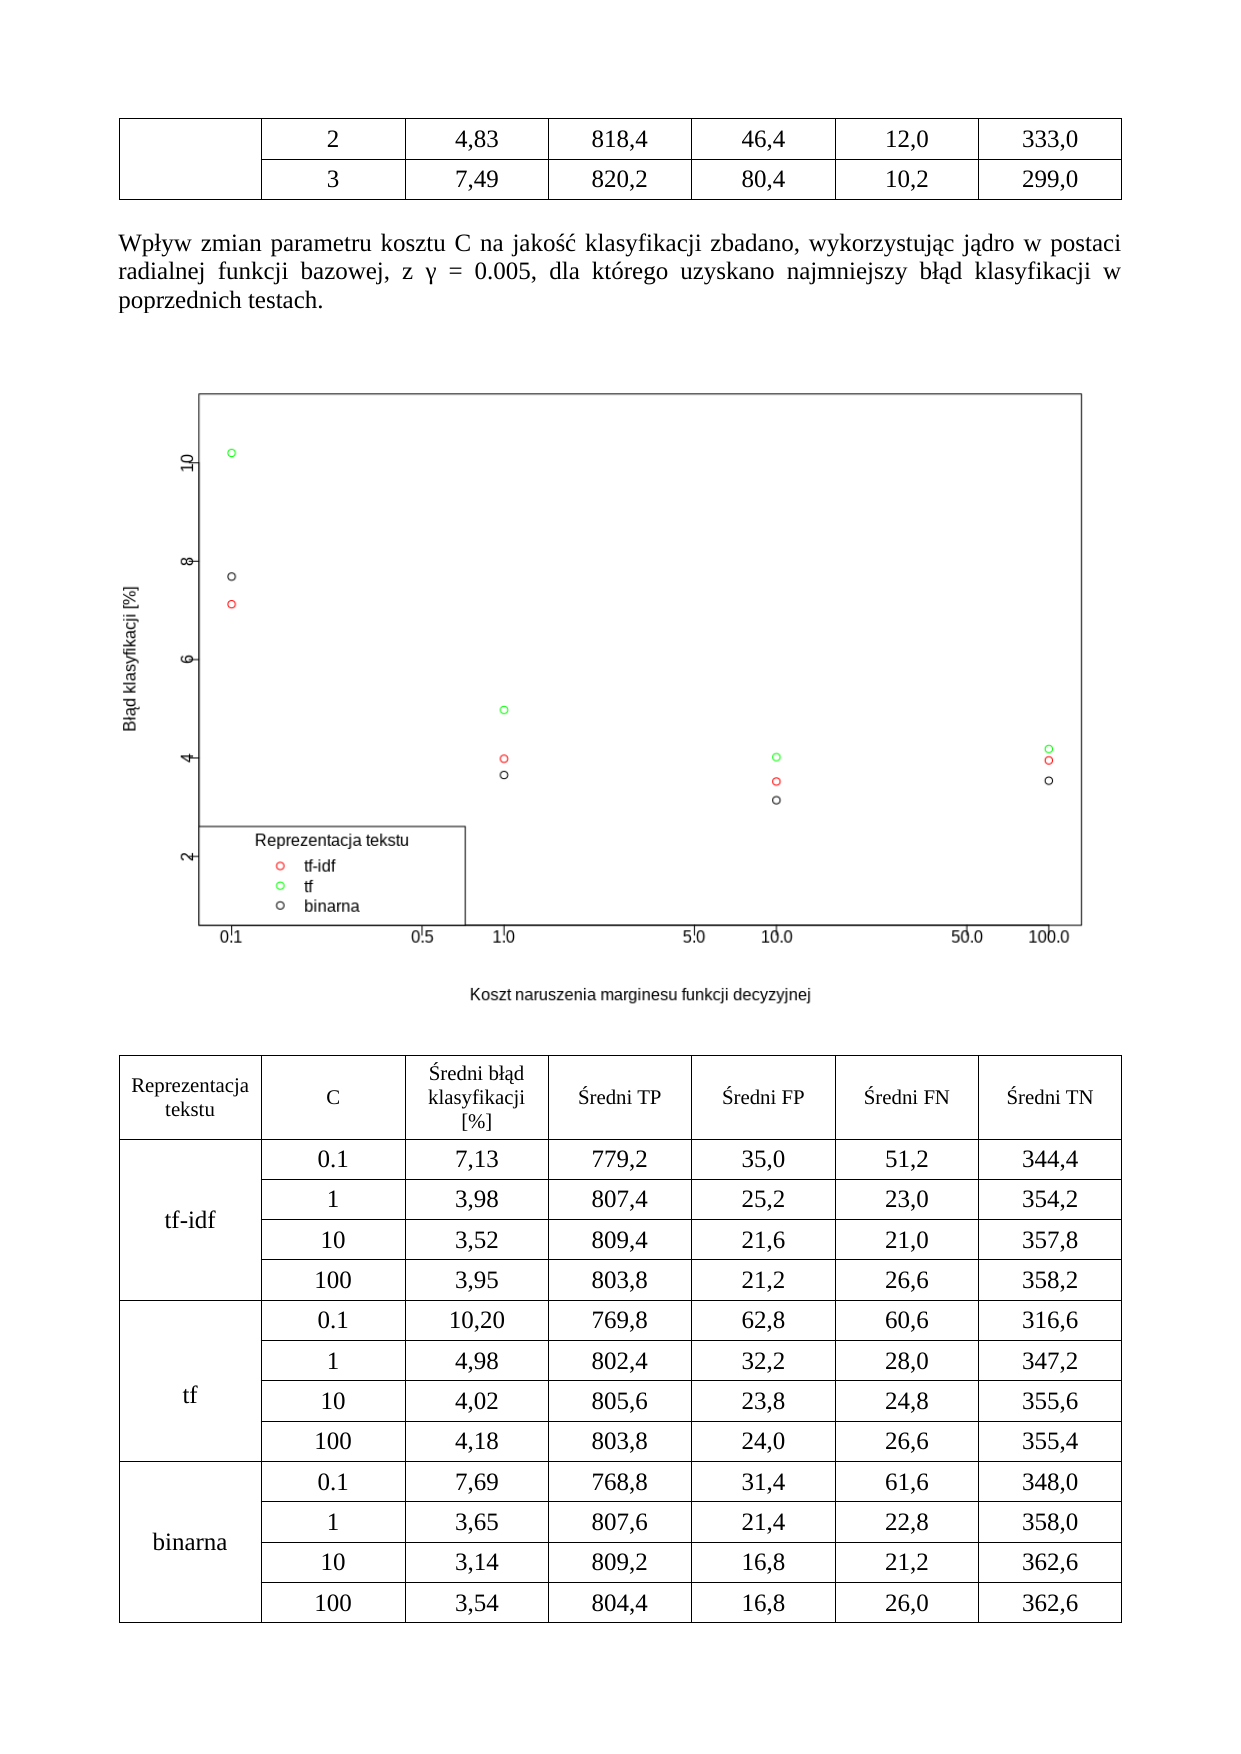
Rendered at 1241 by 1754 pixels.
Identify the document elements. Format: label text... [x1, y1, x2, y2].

table_cell 7,13 [406, 1140, 548, 1179]
table_cell 12,0 [836, 119, 978, 158]
table_cell 355,4 [979, 1422, 1121, 1461]
table_cell 344,4 [979, 1140, 1121, 1179]
table_header Średni FP [692, 1056, 835, 1138]
table_cell 358,2 [979, 1260, 1121, 1300]
table_cell 362,6 [979, 1543, 1121, 1582]
table_cell 46,4 [692, 119, 835, 158]
table_cell 809,4 [549, 1220, 691, 1259]
table_cell 51,2 [836, 1140, 978, 1179]
table_cell 355,6 [979, 1381, 1121, 1421]
table_cell 22,8 [836, 1502, 978, 1542]
table_cell 26,6 [836, 1422, 978, 1461]
table_cell 24,0 [692, 1422, 835, 1461]
table_cell 0.1 [262, 1301, 405, 1340]
table_cell 62,8 [692, 1301, 835, 1340]
table_cell tf [120, 1301, 261, 1461]
table_cell 818,4 [549, 119, 691, 158]
table_cell 4,18 [406, 1422, 548, 1461]
table_cell 10,2 [836, 160, 978, 199]
table_cell 24,8 [836, 1381, 978, 1421]
table_cell 7,49 [406, 160, 548, 199]
table_header Średni TN [979, 1056, 1121, 1138]
table_cell 16,8 [692, 1543, 835, 1582]
table_cell 10,20 [406, 1301, 548, 1340]
table_cell 357,8 [979, 1220, 1121, 1259]
table_cell 100 [262, 1260, 405, 1300]
text Wpływ zmian parametru kosztu C na jakość klasyfikacji zbadano, wykorzystując jądro w postaci radialnej funkcji bazowej, z γ = 0.005, dla którego uzyskano najmniejszy błąd klasyfikacji w poprzednich testach. [118, 228, 1122, 313]
table_header Średni błąd klasyfikacji [%] [406, 1056, 548, 1138]
table_cell 1 [262, 1180, 405, 1219]
table_cell 7,69 [406, 1462, 548, 1501]
table_cell 803,8 [549, 1260, 691, 1300]
table_cell 333,0 [979, 119, 1121, 158]
table_cell 0.1 [262, 1462, 405, 1501]
table_cell 21,6 [692, 1220, 835, 1259]
table_cell 21,0 [836, 1220, 978, 1259]
table_cell 316,6 [979, 1301, 1121, 1340]
table_cell 10 [262, 1543, 405, 1582]
table_cell 4,98 [406, 1341, 548, 1380]
table_cell 3,14 [406, 1543, 548, 1582]
table_cell 802,4 [549, 1341, 691, 1380]
table_cell 80,4 [692, 160, 835, 199]
table_cell 805,6 [549, 1381, 691, 1421]
table_cell 358,0 [979, 1502, 1121, 1542]
table_cell 60,6 [836, 1301, 978, 1340]
table_cell 354,2 [979, 1180, 1121, 1219]
table_cell 21,4 [692, 1502, 835, 1542]
table_cell 362,6 [979, 1583, 1121, 1622]
table_cell 2 [262, 119, 405, 158]
table_cell 1 [262, 1502, 405, 1542]
table_cell binarna [120, 1462, 261, 1622]
table_cell 3,52 [406, 1220, 548, 1259]
table_cell 807,6 [549, 1502, 691, 1542]
table_cell 26,0 [836, 1583, 978, 1622]
table_cell 3,54 [406, 1583, 548, 1622]
table_cell tf-idf [120, 1140, 261, 1300]
table_cell 769,8 [549, 1301, 691, 1340]
table_cell 807,4 [549, 1180, 691, 1219]
table_cell 16,8 [692, 1583, 835, 1622]
table_cell 779,2 [549, 1140, 691, 1179]
table_cell 28,0 [836, 1341, 978, 1380]
table_cell 4,83 [406, 119, 548, 158]
table_cell 820,2 [549, 160, 691, 199]
table_cell 23,0 [836, 1180, 978, 1219]
table_cell 21,2 [692, 1260, 835, 1300]
table_cell 23,8 [692, 1381, 835, 1421]
table_cell 100 [262, 1583, 405, 1622]
table_cell 3,65 [406, 1502, 548, 1542]
table_cell 768,8 [549, 1462, 691, 1501]
table_cell 32,2 [692, 1341, 835, 1380]
table_cell 10 [262, 1220, 405, 1259]
table_cell 803,8 [549, 1422, 691, 1461]
table_header C [262, 1056, 405, 1138]
table_cell 21,2 [836, 1543, 978, 1582]
table_cell 100 [262, 1422, 405, 1461]
table_cell 347,2 [979, 1341, 1121, 1380]
table_cell 35,0 [692, 1140, 835, 1179]
table_cell 25,2 [692, 1180, 835, 1219]
table_cell 3,98 [406, 1180, 548, 1219]
table_cell 3,95 [406, 1260, 548, 1300]
table_cell 61,6 [836, 1462, 978, 1501]
table_cell 804,4 [549, 1583, 691, 1622]
table_cell 26,6 [836, 1260, 978, 1300]
table_header Średni TP [549, 1056, 691, 1138]
table_cell 10 [262, 1381, 405, 1421]
picture [118, 313, 1123, 1026]
table_cell 809,2 [549, 1543, 691, 1582]
table_cell 299,0 [979, 160, 1121, 199]
table_cell [120, 119, 261, 199]
table_header Reprezentacja tekstu [120, 1056, 261, 1138]
table_cell 31,4 [692, 1462, 835, 1501]
table_header Średni FN [836, 1056, 978, 1138]
table_cell 0.1 [262, 1140, 405, 1179]
table_cell 3 [262, 160, 405, 199]
table_cell 4,02 [406, 1381, 548, 1421]
table_cell 1 [262, 1341, 405, 1380]
table_cell 348,0 [979, 1462, 1121, 1501]
